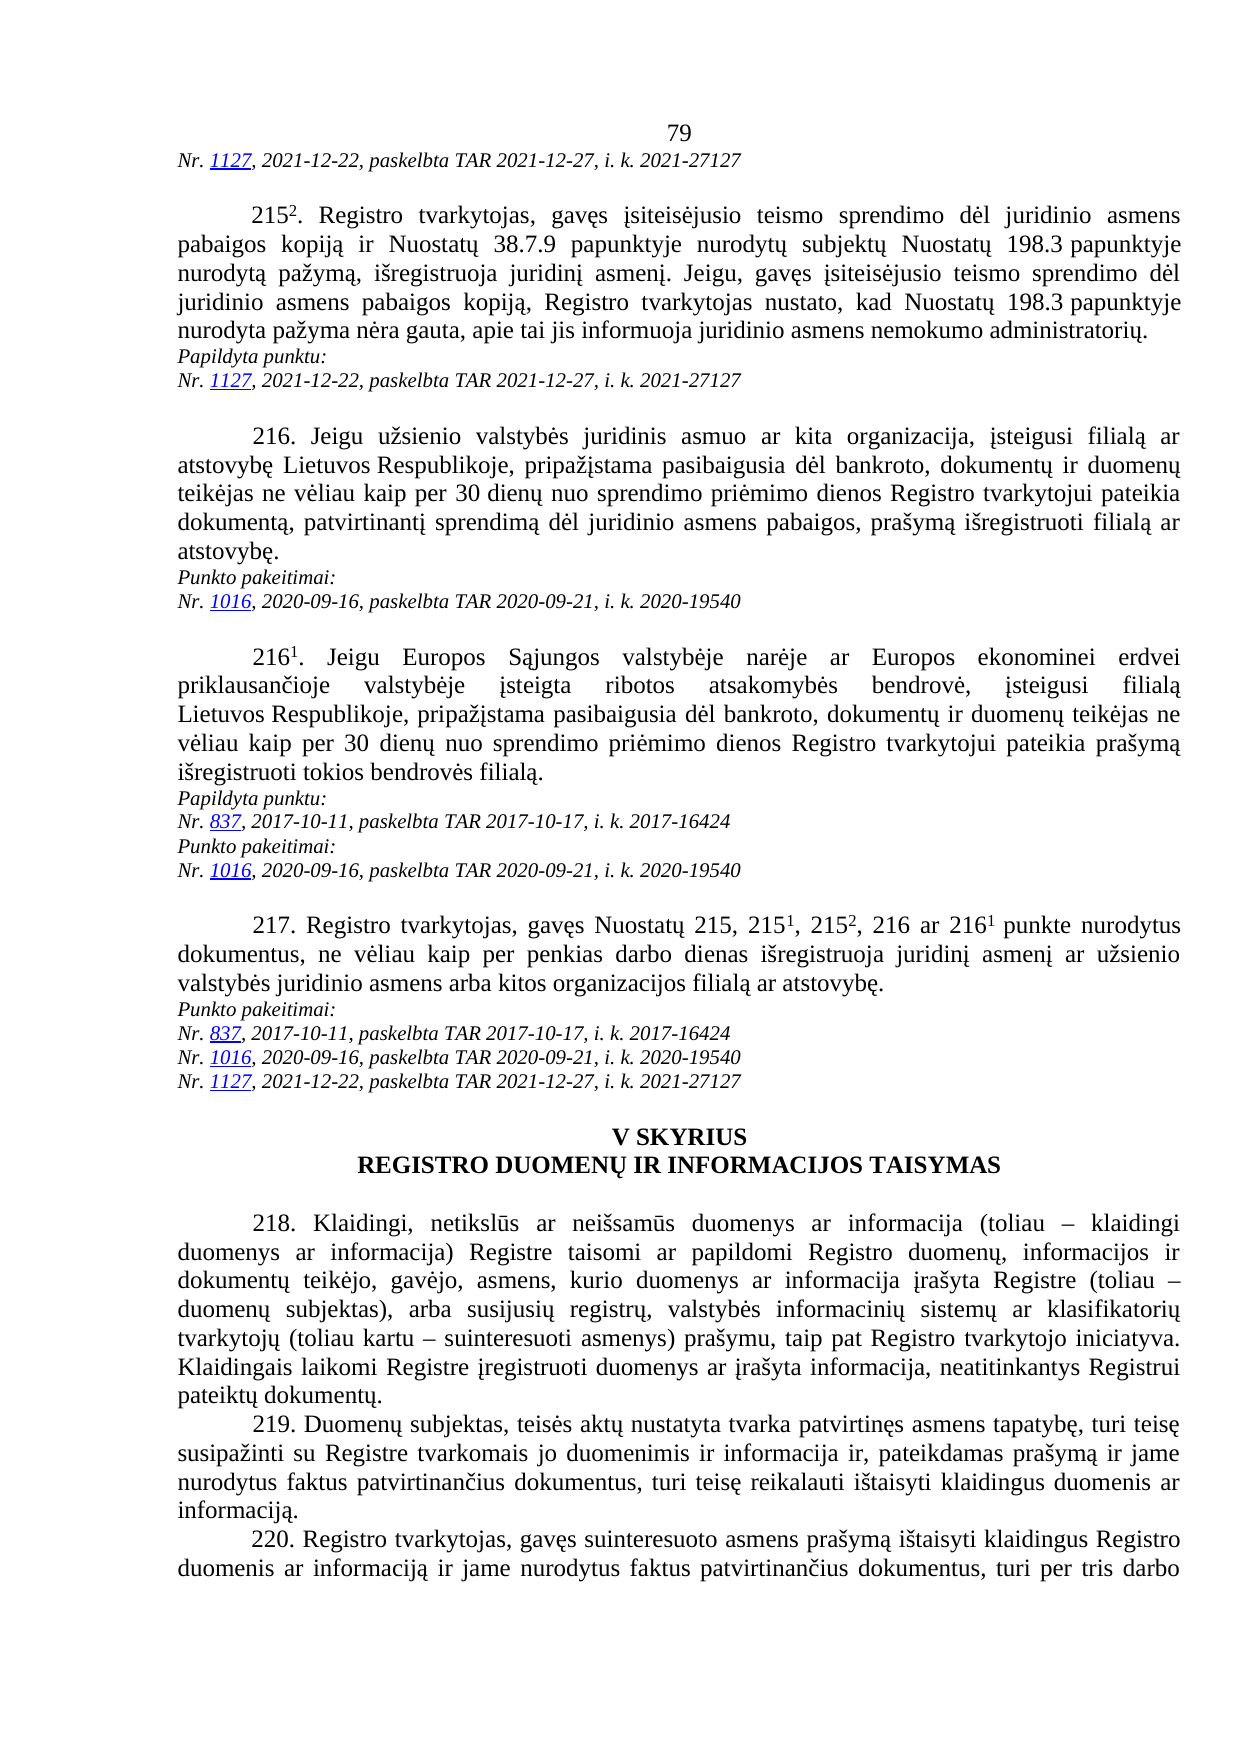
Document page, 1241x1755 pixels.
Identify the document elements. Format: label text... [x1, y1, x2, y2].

text Papildyta punktu: [177, 344, 1181, 368]
text Punkto pakeitimai: [177, 565, 1181, 589]
text REGISTRO DUOMENŲ IR INFORMACIJOS TAISYMAS [177, 1150, 1181, 1179]
text Nr. 1127, 2021-12-22, paskelbta TAR 2021-12-27, i. k. 2021-27127 [177, 1069, 1181, 1093]
text Punkto pakeitimai: [177, 997, 1181, 1021]
text Punkto pakeitimai: [177, 833, 1181, 858]
text Papildyta punktu: [177, 785, 1181, 809]
text Nr. 1127, 2021-12-22, paskelbta TAR 2021-12-27, i. k. 2021-27127 [177, 368, 1181, 392]
text 219. Duomenų subjektas, teisės aktų nustatyta tvarka patvirtinęs asmens tapatybę, turi teisę susipažinti su Registre tvarkomais jo duomenimis ir informacija ir, pateikdamas prašymą ir jame nurodytus faktus patvirtinančius dokumentus, turi teisę reikalauti ištaisyti klaidingus duomenis ar informaciją. [177, 1409, 1181, 1524]
text Nr. 837, 2017-10-11, paskelbta TAR 2017-10-17, i. k. 2017-16424 [177, 809, 1181, 833]
text 217. Registro tvarkytojas, gavęs Nuostatų 215, 2151, 2152, 216 ar 2161 punkte nurodytus dokumentus, ne vėliau kaip per penkias darbo dienas išregistruoja juridinį asmenį ar užsienio valstybės juridinio asmens arba kitos organizacijos filialą ar atstovybę. [177, 910, 1181, 997]
text Nr. 1016, 2020-09-16, paskelbta TAR 2020-09-21, i. k. 2020-19540 [177, 589, 1181, 613]
text V SKYRIUS [177, 1122, 1181, 1150]
text 216. Jeigu užsienio valstybės juridinis asmuo ar kita organizacija, įsteigusi filialą ar atstovybę Lietuvos Respublikoje, pripažįstama pasibaigusia dėl bankroto, dokumentų ir duomenų teikėjas ne vėliau kaip per 30 dienų nuo sprendimo priėmimo dienos Registro tvarkytojui pateikia dokumentą, patvirtinantį sprendimą dėl juridinio asmens pabaigos, prašymą išregistruoti filialą ar atstovybę. [177, 421, 1181, 565]
text Nr. 1127, 2021-12-22, paskelbta TAR 2021-12-27, i. k. 2021-27127 [177, 148, 1181, 172]
text 218. Klaidingi, netikslūs ar neišsamūs duomenys ar informacija (toliau – klaidingi duomenys ar informacija) Registre taisomi ar papildomi Registro duomenų, informacijos ir dokumentų teikėjo, gavėjo, asmens, kurio duomenys ar informacija įrašyta Registre (toliau – duomenų subjektas), arba susijusių registrų, valstybės informacinių sistemų ar klasifikatorių tvarkytojų (toliau kartu – suinteresuoti asmenys) prašymu, taip pat Registro tvarkytojo iniciatyva. Klaidingais laikomi Registre įregistruoti duomenys ar įrašyta informacija, neatitinkantys Registrui pateiktų dokumentų. [177, 1208, 1181, 1409]
text Nr. 1016, 2020-09-16, paskelbta TAR 2020-09-21, i. k. 2020-19540 [177, 858, 1181, 882]
text 220. Registro tvarkytojas, gavęs suinteresuoto asmens prašymą ištaisyti klaidingus Registro duomenis ar informaciją ir jame nurodytus faktus patvirtinančius dokumentus, turi per tris darbo [177, 1524, 1181, 1582]
text Nr. 837, 2017-10-11, paskelbta TAR 2017-10-17, i. k. 2017-16424 [177, 1021, 1181, 1045]
text Nr. 1016, 2020-09-16, paskelbta TAR 2020-09-21, i. k. 2020-19540 [177, 1045, 1181, 1069]
text 2161. Jeigu Europos Sąjungos valstybėje narėje ar Europos ekonominei erdvei priklausančioje valstybėje įsteigta ribotos atsakomybės bendrovė, įsteigusi filialą Lietuvos Respublikoje, pripažįstama pasibaigusia dėl bankroto, dokumentų ir duomenų teikėjas ne vėliau kaip per 30 dienų nuo sprendimo priėmimo dienos Registro tvarkytojui pateikia prašymą išregistruoti tokios bendrovės filialą. [177, 642, 1181, 785]
text 2152. Registro tvarkytojas, gavęs įsiteisėjusio teismo sprendimo dėl juridinio asmens pabaigos kopiją ir Nuostatų 38.7.9 papunktyje nurodytų subjektų Nuostatų 198.3 papunktyje nurodytą pažymą, išregistruoja juridinį asmenį. Jeigu, gavęs įsiteisėjusio teismo sprendimo dėl juridinio asmens pabaigos kopiją, Registro tvarkytojas nustato, kad Nuostatų 198.3 papunktyje nurodyta pažyma nėra gauta, apie tai jis informuoja juridinio asmens nemokumo administratorių. [177, 200, 1181, 344]
